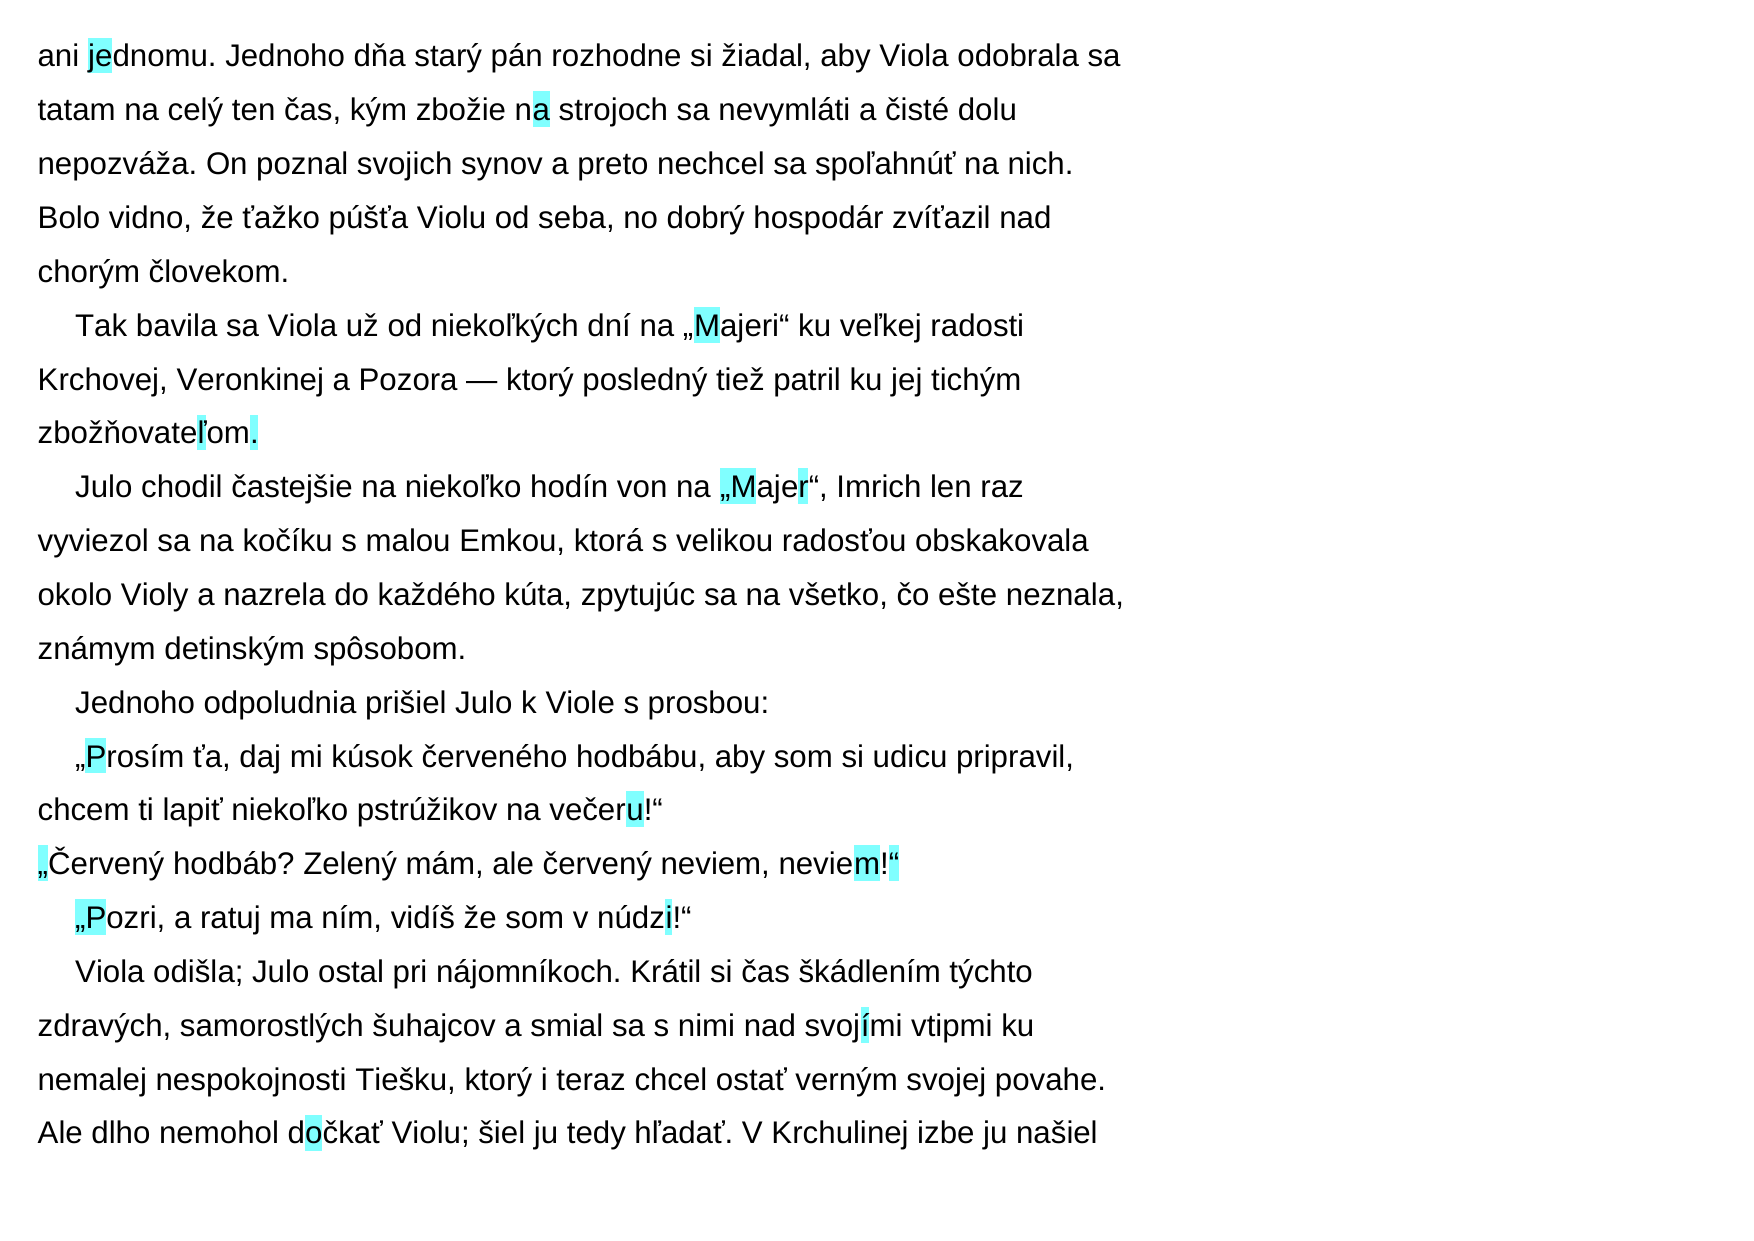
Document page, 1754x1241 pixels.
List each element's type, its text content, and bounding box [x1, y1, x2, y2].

text Jednoho odpoludnia prišiel Julo k Viole s prosbou: [37, 684, 1130, 720]
text „Pozri, a ratuj ma ním, vidíš že som v núdzi!“ [37, 899, 1130, 935]
text Julo chodil častejšie na niekoľko hodín von na „Majer“, Imrich len raz vyviezol sa na kočíku s malou Emkou, ktorá s velikou radosťou obskakovala okolo Violy a nazrela do každého kúta, zpytujúc sa na všetko, čo ešte neznala, známym detinským spôsobom. [37, 468, 1130, 666]
text „Červený hodbáb? Zelený mám, ale červený neviem, neviem!“ [37, 845, 1130, 881]
text „Prosím ťa, daj mi kúsok červeného hodbábu, aby som si udicu pripravil, chcem ti lapiť niekoľko pstrúžikov na večeru!“ [37, 738, 1130, 827]
text ani jednomu. Jednoho dňa starý pán rozhodne si žiadal, aby Viola odobrala sa tatam na celý ten čas, kým zbožie na strojoch sa nevymláti a čisté dolu nepozváža. On poznal svojich synov a preto nechcel sa spoľahnúť na nich. Bolo vidno, že ťažko púšťa Violu od seba, no dobrý hospodár zvíťazil nad chorým človekom. [37, 37, 1130, 289]
text Viola odišla; Julo ostal pri nájomníkoch. Krátil si čas škádlením týchto zdravých, samorostlých šuhajcov a smial sa s nimi nad svojími vtipmi ku nemalej nespokojnosti Tiešku, ktorý i teraz chcel ostať verným svojej povahe. Ale dlho nemohol dočkať Violu; šiel ju tedy hľadať. V Krchulinej izbe ju našiel [37, 953, 1130, 1151]
text Tak bavila sa Viola už od niekoľkých dní na „Majeri“ ku veľkej radosti Krchovej, Veronkinej a Pozora — ktorý posledný tiež patril ku jej tichým zbožňovateľom. [37, 307, 1130, 450]
